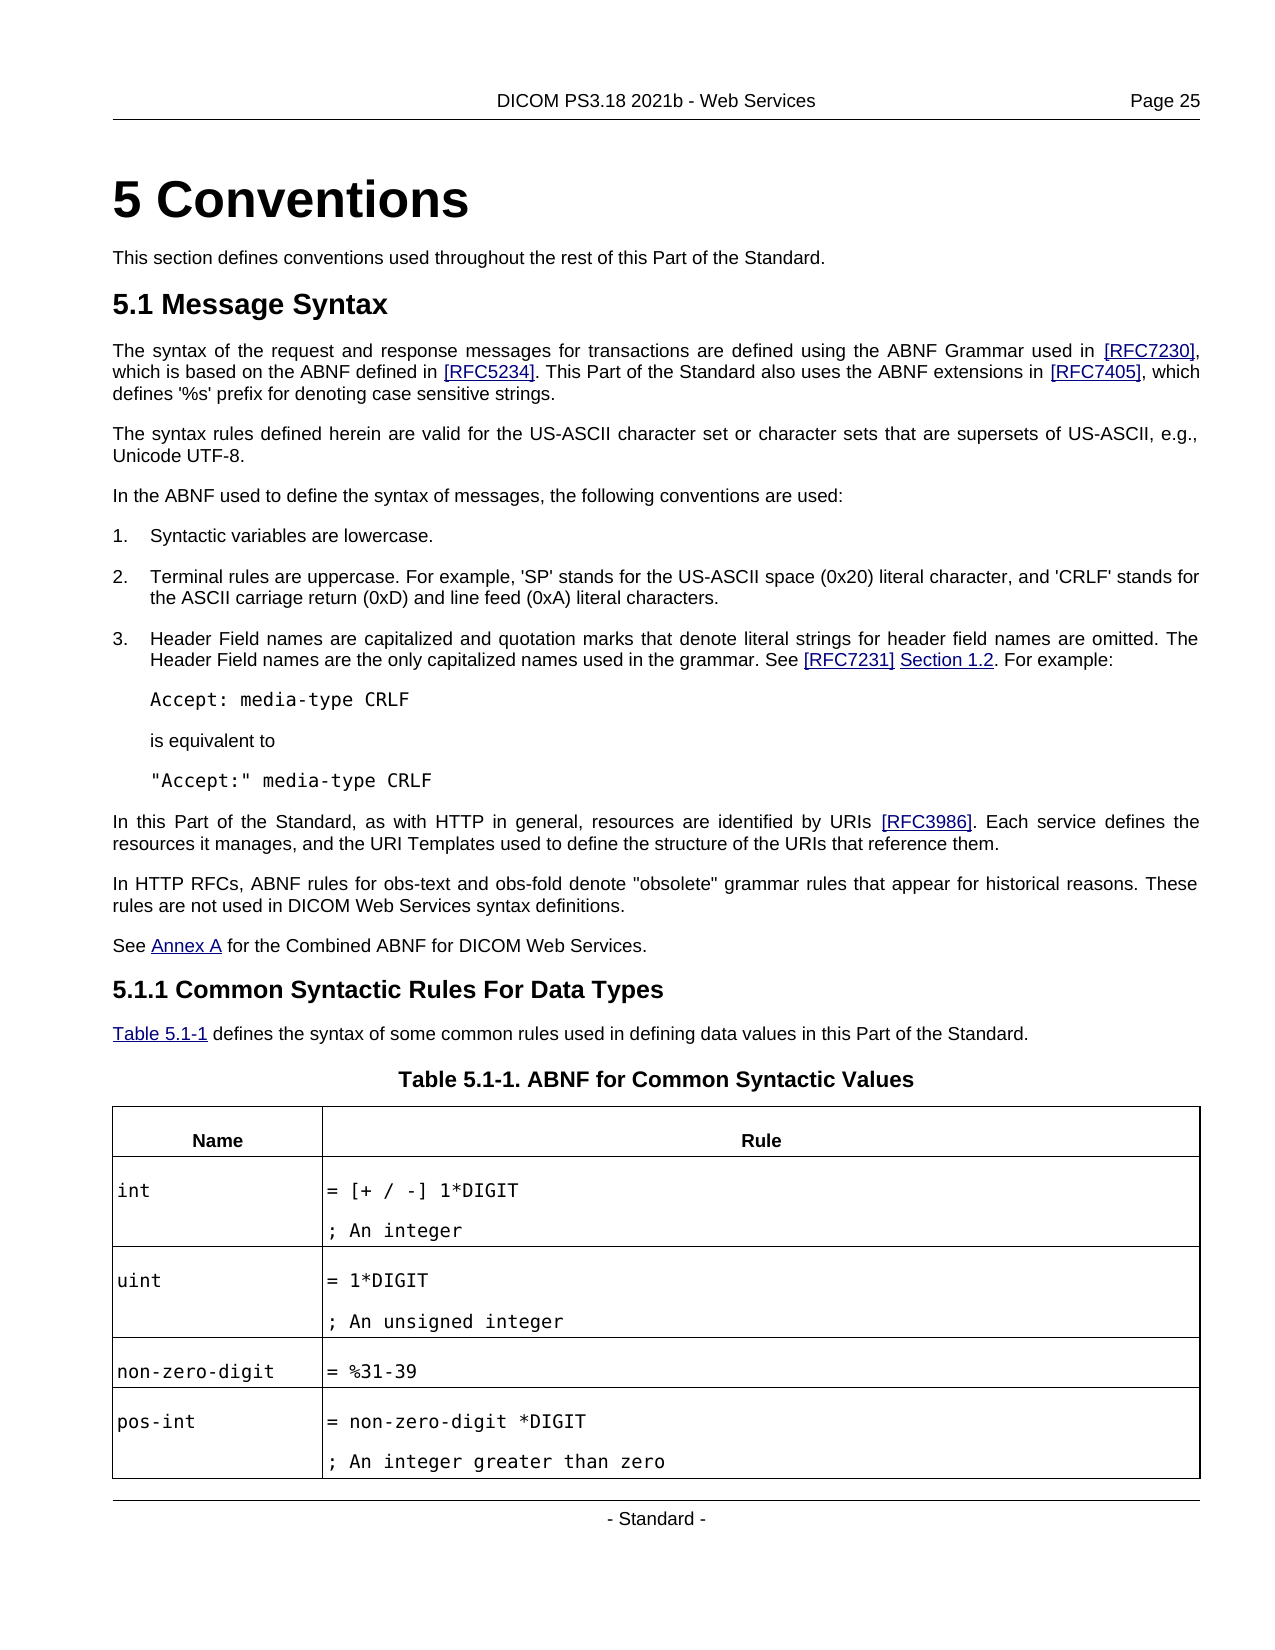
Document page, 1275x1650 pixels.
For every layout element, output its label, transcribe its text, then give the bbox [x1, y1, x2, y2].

table_header Rule [323, 1107, 1199, 1156]
text In the ABNF used to define the syntax of messages, the following conventions are used: [112, 485, 1200, 507]
text Table 5.1-1 defines the syntax of some common rules used in defining data values in this Part of the Standard. [112, 1022, 1200, 1044]
table_header Name [113, 1107, 322, 1156]
text In this Part of the Standard, as with HTTP in general, resources are identified by URIs [RFC3986]. Each service defines the resources it manages, and the URI Templates used to define the structure of the URIs that reference them. [112, 811, 1200, 854]
table_cell non-zero-digit [113, 1338, 322, 1387]
text The syntax rules defined herein are valid for the US-ASCII character set or character sets that are supersets of US-ASCII, e.g., Unicode UTF-8. [112, 423, 1200, 466]
table_cell = [+ / -] 1*DIGIT ; An integer [323, 1157, 1199, 1246]
table_cell = non-zero-digit *DIGIT ; An integer greater than zero [323, 1388, 1199, 1477]
text Accept: media-type CRLF [150, 689, 1200, 711]
table_cell = 1*DIGIT ; An unsigned integer [323, 1247, 1199, 1337]
table_cell pos-int [113, 1388, 322, 1477]
text 5.1 Message Syntax [112, 287, 1200, 321]
text 2. Terminal rules are uppercase. For example, 'SP' stands for the US-ASCII space (0x20) literal character, and 'CRLF' stands for the ASCII carriage return (0xD) and line feed (0xA) literal characters. [112, 566, 1200, 609]
text Table 5.1-1. ABNF for Common Syntactic Values [112, 1067, 1200, 1092]
text is equivalent to [150, 730, 1200, 752]
table_cell int [113, 1157, 322, 1246]
text In HTTP RFCs, ABNF rules for obs-text and obs-fold denote "obsolete" grammar rules that appear for historical reasons. These rules are not used in DICOM Web Services syntax definitions. [112, 873, 1200, 916]
text 3. Header Field names are capitalized and quotation marks that denote literal strings for header field names are omitted. The Header Field names are the only capitalized names used in the grammar. See [RFC7231] Section 1.2. For example: [112, 627, 1200, 671]
text The syntax of the request and response messages for transactions are defined using the ABNF Grammar used in [RFC7230], which is based on the ABNF defined in [RFC5234]. This Part of the Standard also uses the ABNF extensions in [RFC7405], which defines '%s' prefix for denoting case sensitive strings. [112, 340, 1200, 404]
text This section defines conventions used throughout the rest of this Part of the Standard. [112, 247, 1200, 269]
table_cell uint [113, 1247, 322, 1337]
text See Annex A for the Combined ABNF for DICOM Web Services. [112, 935, 1200, 956]
table_cell = %31-39 [323, 1338, 1199, 1387]
text 5.1.1 Common Syntactic Rules For Data Types [112, 975, 1200, 1004]
text 5 Conventions [112, 169, 1200, 228]
text "Accept:" media-type CRLF [150, 770, 1200, 792]
text 1. Syntactic variables are lowercase. [112, 525, 1200, 547]
